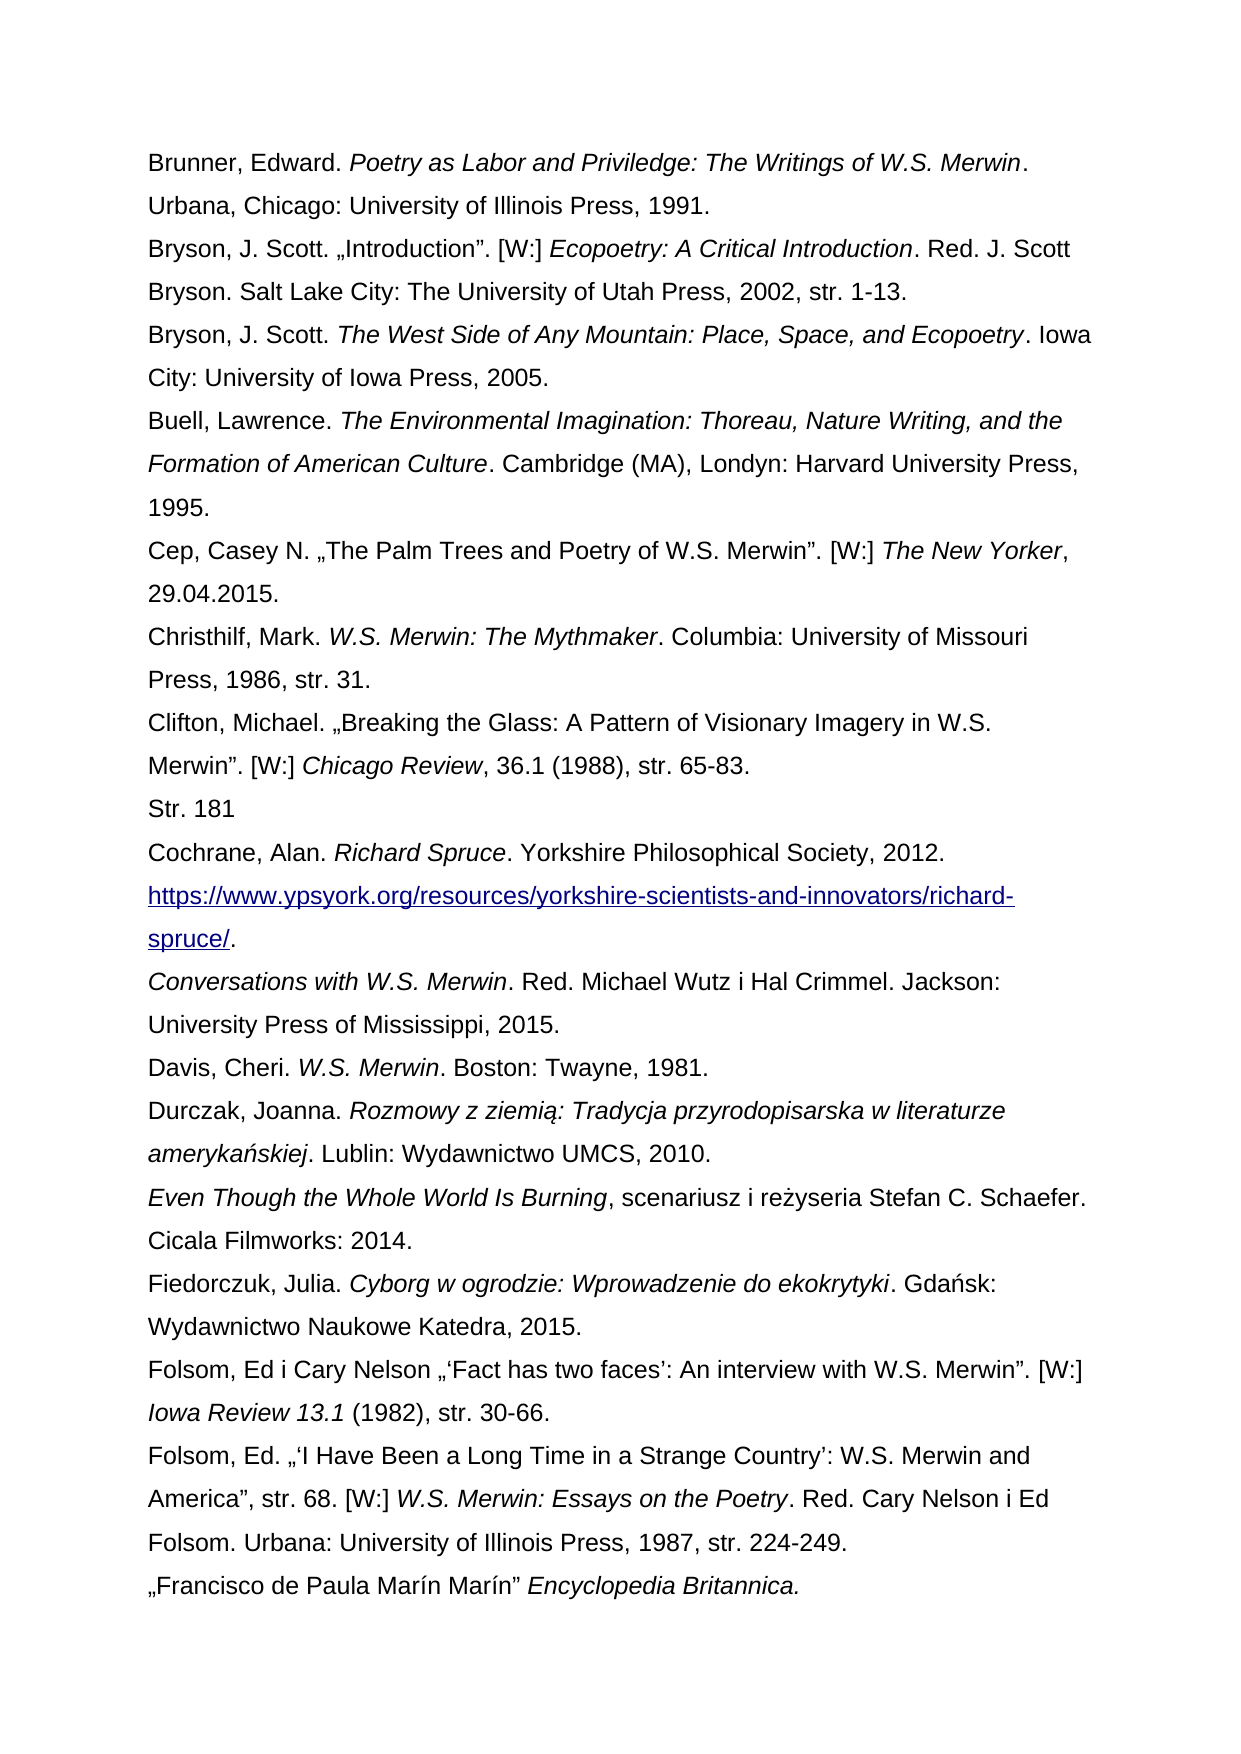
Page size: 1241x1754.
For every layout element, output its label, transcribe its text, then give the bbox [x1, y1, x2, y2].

text Conversations with W.S. Merwin. Red. Michael Wutz i Hal Crimmel. Jackson: University Press of Mississippi, 2015. [148, 967, 1093, 1039]
text „Francisco de Paula Marín Marín” Encyclopedia Britannica. [148, 1571, 1093, 1599]
text Davis, Cheri. W.S. Merwin. Boston: Twayne, 1981. [148, 1053, 1093, 1082]
text Cochrane, Alan. Richard Spruce. Yorkshire Philosophical Society, 2012. https://www.ypsyork.org/resources/yorkshire-scientists-and-innovators/richard-spruce/. [148, 838, 1093, 953]
text Buell, Lawrence. The Environmental Imagination: Thoreau, Nature Writing, and the Formation of American Culture. Cambridge (MA), Londyn: Harvard University Press, 1995. [148, 406, 1093, 521]
text Bryson, J. Scott. „Introduction”. [W:] Ecopoetry: A Critical Introduction. Red. J. Scott Bryson. Salt Lake City: The University of Utah Press, 2002, str. 1-13. [148, 234, 1093, 306]
text Folsom, Ed. „‘I Have Been a Long Time in a Strange Country’: W.S. Merwin and America”, str. 68. [W:] W.S. Merwin: Essays on the Poetry. Red. Cary Nelson i Ed Folsom. Urbana: University of Illinois Press, 1987, str. 224-249. [148, 1441, 1093, 1556]
text Fiedorczuk, Julia. Cyborg w ogrodzie: Wprowadzenie do ekokrytyki. Gdańsk: Wydawnictwo Naukowe Katedra, 2015. [148, 1269, 1093, 1341]
text Christhilf, Mark. W.S. Merwin: The Mythmaker. Columbia: University of Missouri Press, 1986, str. 31. [148, 622, 1093, 694]
text Brunner, Edward. Poetry as Labor and Priviledge: The Writings of W.S. Merwin. Urbana, Chicago: University of Illinois Press, 1991. [148, 148, 1093, 219]
text Str. 181 [148, 794, 1093, 823]
text Folsom, Ed i Cary Nelson „‘Fact has two faces’: An interview with W.S. Merwin”. [W:] Iowa Review 13.1 (1982), str. 30-66. [148, 1355, 1093, 1427]
text Clifton, Michael. „Breaking the Glass: A Pattern of Visionary Imagery in W.S. Merwin”. [W:] Chicago Review, 36.1 (1988), str. 65-83. [148, 708, 1093, 780]
text Cep, Casey N. „The Palm Trees and Poetry of W.S. Merwin”. [W:] The New Yorker, 29.04.2015. [148, 536, 1093, 608]
text Bryson, J. Scott. The West Side of Any Mountain: Place, Space, and Ecopoetry. Iowa City: University of Iowa Press, 2005. [148, 320, 1093, 392]
text Even Though the Whole World Is Burning, scenariusz i reżyseria Stefan C. Schaefer. Cicala Filmworks: 2014. [148, 1183, 1093, 1254]
text Durczak, Joanna. Rozmowy z ziemią: Tradycja przyrodopisarska w literaturze amerykańskiej. Lublin: Wydawnictwo UMCS, 2010. [148, 1096, 1093, 1168]
